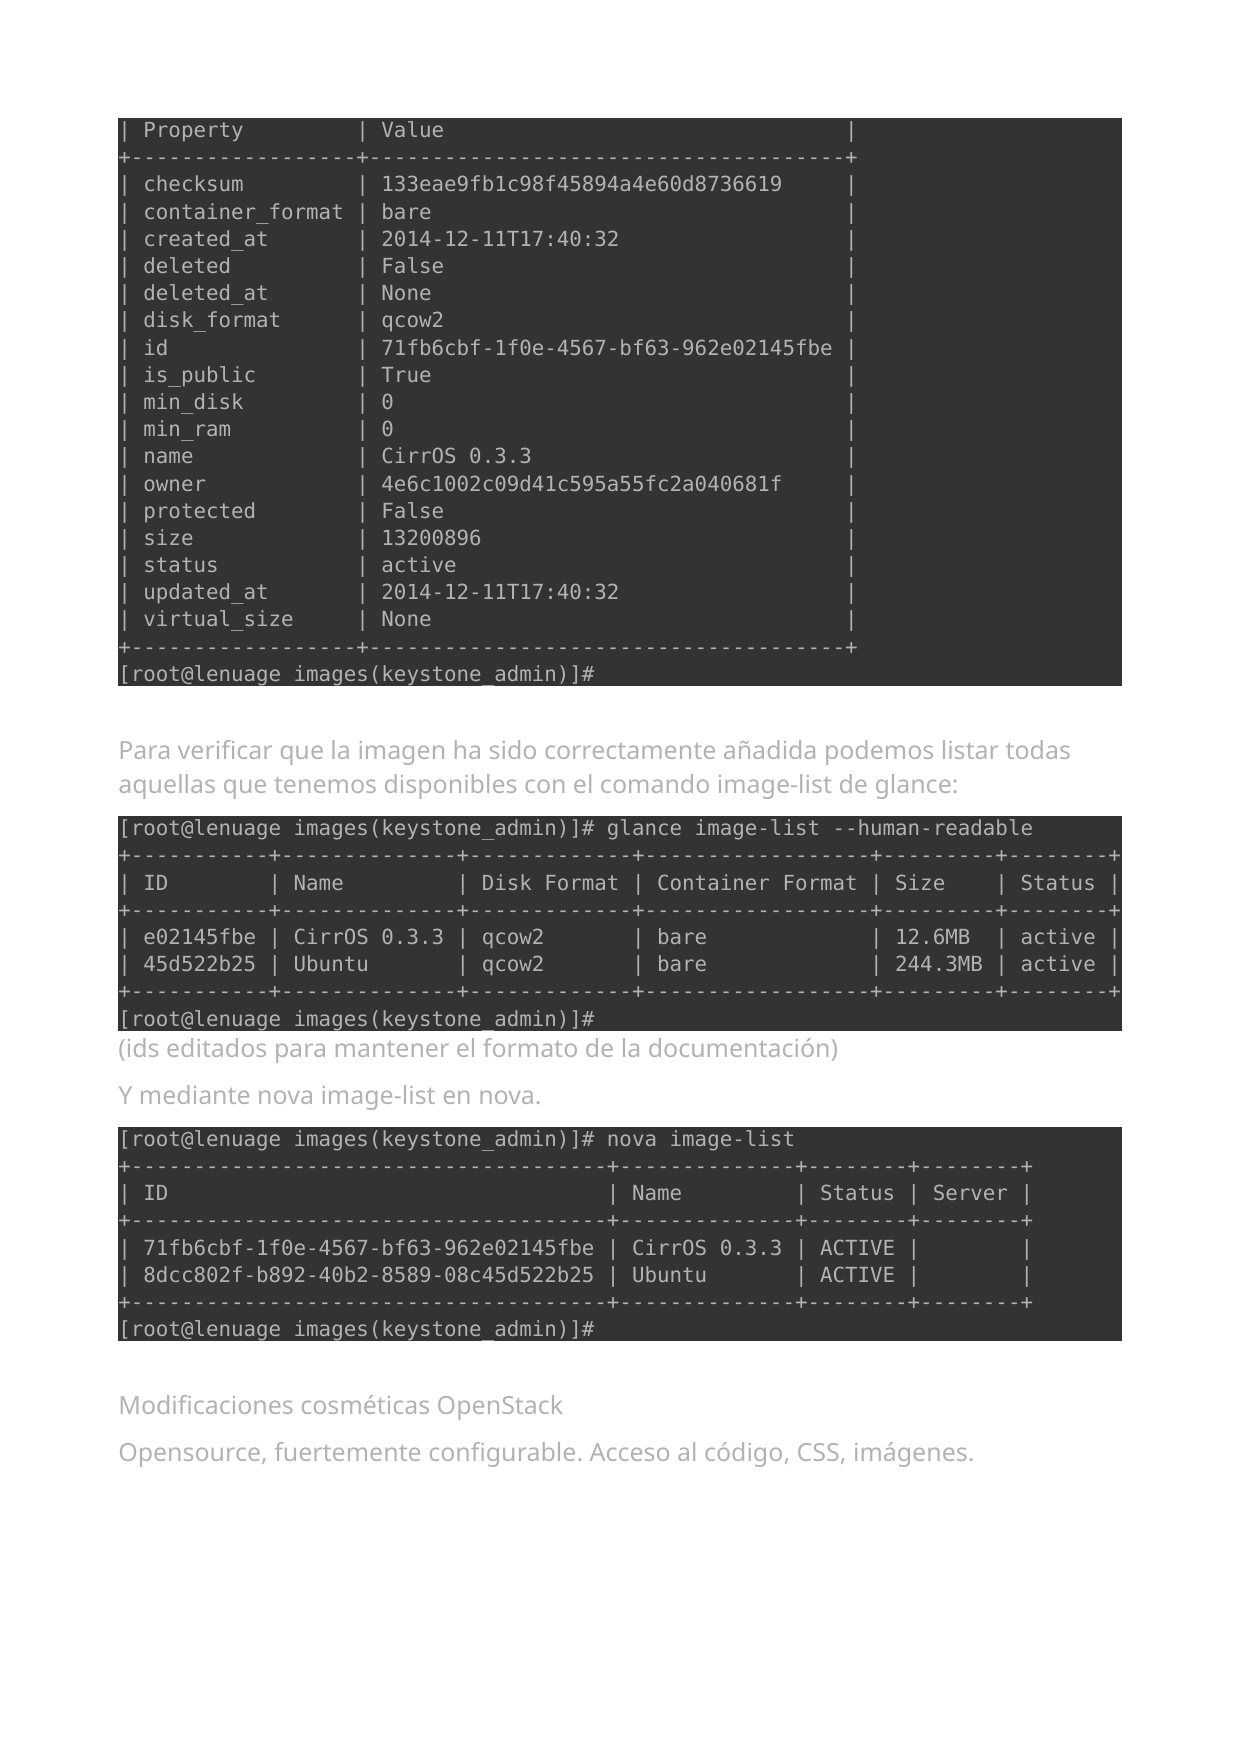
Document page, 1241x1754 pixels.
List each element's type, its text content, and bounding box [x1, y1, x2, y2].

text [root@lenuage images(keystone_admin)]# nova image-list [118, 1127, 1122, 1151]
text Opensource, fuertemente configurable. Acceso al código, CSS, imágenes. [118, 1434, 1122, 1469]
text | updated_at | 2014-12-11T17:40:32 | [118, 580, 1122, 604]
text +--------------------------------------+--------------+--------+--------+ [118, 1290, 1122, 1314]
text | ID | Name | Status | Server | [118, 1181, 1122, 1206]
text | container_format | bare | [118, 200, 1122, 224]
text | checksum | 133eae9fb1c98f45894a4e60d8736619 | [118, 172, 1122, 197]
text | e02145fbe | CirrOS 0.3.3 | qcow2 | bare | 12.6MB | active | [118, 925, 1122, 949]
text | disk_format | qcow2 | [118, 308, 1122, 333]
text +------------------+--------------------------------------+ [118, 635, 1122, 659]
text | is_public | True | [118, 363, 1122, 387]
text | min_ram | 0 | [118, 417, 1122, 441]
text +------------------+--------------------------------------+ [118, 145, 1122, 169]
text | created_at | 2014-12-11T17:40:32 | [118, 227, 1122, 251]
text | ID | Name | Disk Format | Container Format | Size | Status | [118, 871, 1122, 895]
text | owner | 4e6c1002c09d41c595a55fc2a040681f | [118, 472, 1122, 496]
text +-----------+--------------+-------------+------------------+---------+--------+ [118, 979, 1122, 1004]
text Para verificar que la imagen ha sido correctamente añadida podemos listar todas aquellas que tenemos disponibles con el comando image-list de glance: [118, 733, 1122, 801]
text | size | 13200896 | [118, 526, 1122, 550]
text | 45d522b25 | Ubuntu | qcow2 | bare | 244.3MB | active | [118, 952, 1122, 976]
text +--------------------------------------+--------------+--------+--------+ [118, 1154, 1122, 1178]
text | 71fb6cbf-1f0e-4567-bf63-962e02145fbe | CirrOS 0.3.3 | ACTIVE | | [118, 1236, 1122, 1260]
text [root@lenuage images(keystone_admin)]# glance image-list --human-readable [118, 816, 1122, 841]
text | virtual_size | None | [118, 607, 1122, 632]
text Y mediante nova image-list en nova. [118, 1077, 1122, 1111]
text | deleted | False | [118, 254, 1122, 278]
text | status | active | [118, 553, 1122, 577]
text [root@lenuage images(keystone_admin)]# [118, 662, 1122, 686]
text | protected | False | [118, 499, 1122, 523]
text [root@lenuage images(keystone_admin)]# [118, 1007, 1122, 1031]
text | 8dcc802f-b892-40b2-8589-08c45d522b25 | Ubuntu | ACTIVE | | [118, 1263, 1122, 1287]
text Modificaciones cosméticas OpenStack [118, 1388, 1122, 1422]
text +-----------+--------------+-------------+------------------+---------+--------+ [118, 898, 1122, 922]
text | min_disk | 0 | [118, 390, 1122, 414]
text | Property | Value | [118, 118, 1122, 142]
text +--------------------------------------+--------------+--------+--------+ [118, 1208, 1122, 1233]
text | name | CirrOS 0.3.3 | [118, 444, 1122, 469]
text | deleted_at | None | [118, 281, 1122, 306]
text | id | 71fb6cbf-1f0e-4567-bf63-962e02145fbe | [118, 336, 1122, 360]
text [root@lenuage images(keystone_admin)]# [118, 1317, 1122, 1341]
text +-----------+--------------+-------------+------------------+---------+--------+ [118, 843, 1122, 868]
text (ids editados para mantener el formato de la documentación) [118, 1031, 1122, 1065]
